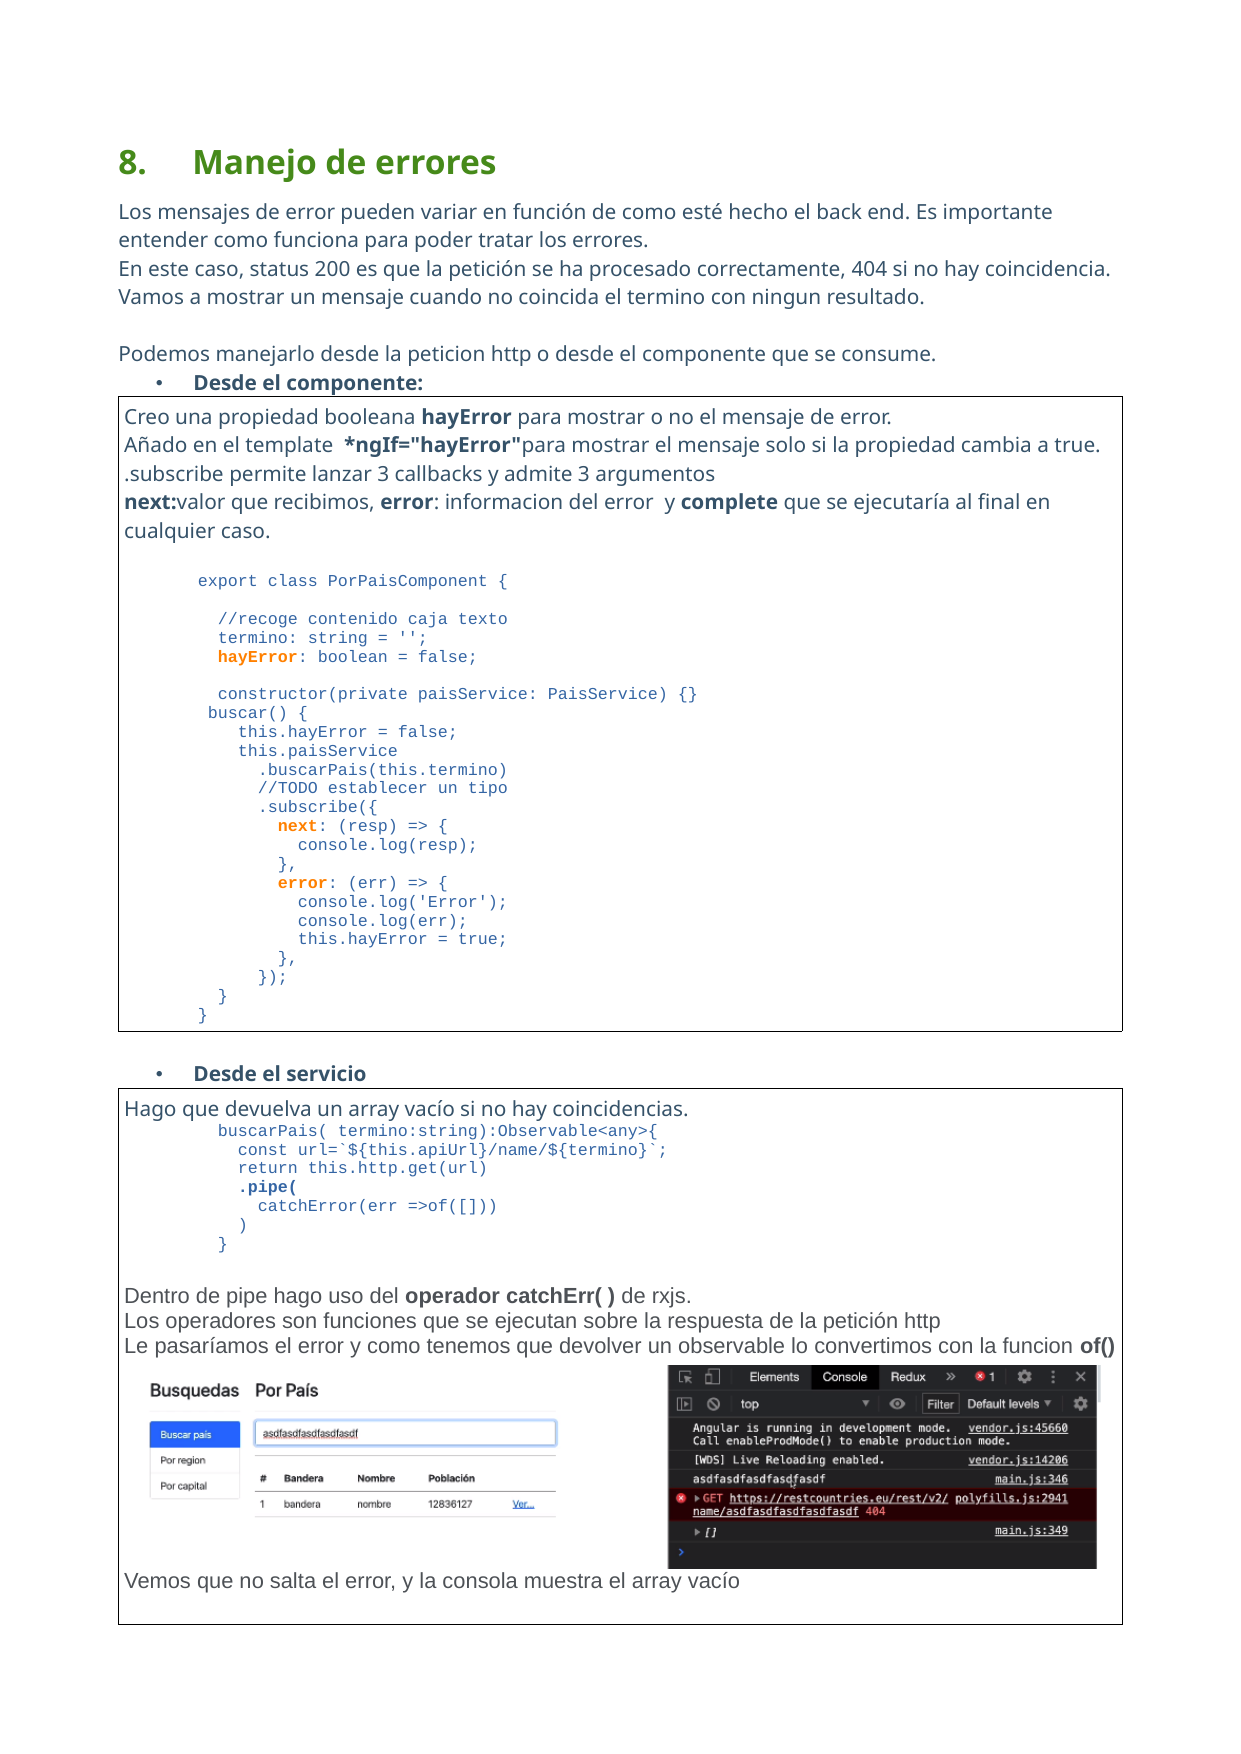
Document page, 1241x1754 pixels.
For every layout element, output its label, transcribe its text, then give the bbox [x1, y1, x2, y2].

text Los mensajes de error pueden variar en función de como esté hecho el back end. Es importante entender como funciona para poder tratar los errores. [118, 197, 1122, 254]
subtitle Manejo de errores [118, 139, 1122, 185]
text En este caso, status 200 es que la petición se ha procesado correctamente, 404 si no hay coincidencia. [118, 254, 1122, 282]
table_header Hago que devuelva un array vacío si no hay coincidencias. buscarPais( termino:string):Observable<any>{ const url=`${this.apiUrl}/name/${termino}`; return this.http.get(url) .pipe( catchError(err =>of([])) ) } Dentro de pipe hago uso del operador catchErr( ) de rxjs. Los operadores son funciones que se ejecutan sobre la respuesta de la petición http Le pasaríamos el error y como tenemos que devolver un observable lo convertimos con la funcion of() Vemos que no salta el error, y la consola muestra el array vacío [119, 1089, 1122, 1624]
table_header Creo una propiedad booleana hayError para mostrar o no el mensaje de error. Añado en el template *ngIf="hayError"para mostrar el mensaje solo si la propiedad cambia a true. .subscribe permite lanzar 3 callbacks y admite 3 argumentos next:valor que recibimos, error: informacion del error y complete que se ejecutaría al final en cualquier caso. export class PorPaisComponent { //recoge contenido caja texto termino: string = ''; hayError: boolean = false; constructor(private paisService: PaisService) {} buscar() { this.hayError = false; this.paisService .buscarPais(this.termino) //TODO establecer un tipo .subscribe({ next: (resp) => { console.log(resp); }, error: (err) => { console.log('Error'); console.log(err); this.hayError = true; }, }); } } [119, 397, 1122, 1031]
list Desde el componente: [156, 368, 1122, 396]
picture [136, 1365, 1101, 1569]
text Vamos a mostrar un mensaje cuando no coincida el termino con ningun resultado. [118, 282, 1122, 311]
list Desde el servicio [156, 1059, 1122, 1088]
text Podemos manejarlo desde la peticion http o desde el componente que se consume. [118, 339, 1122, 368]
